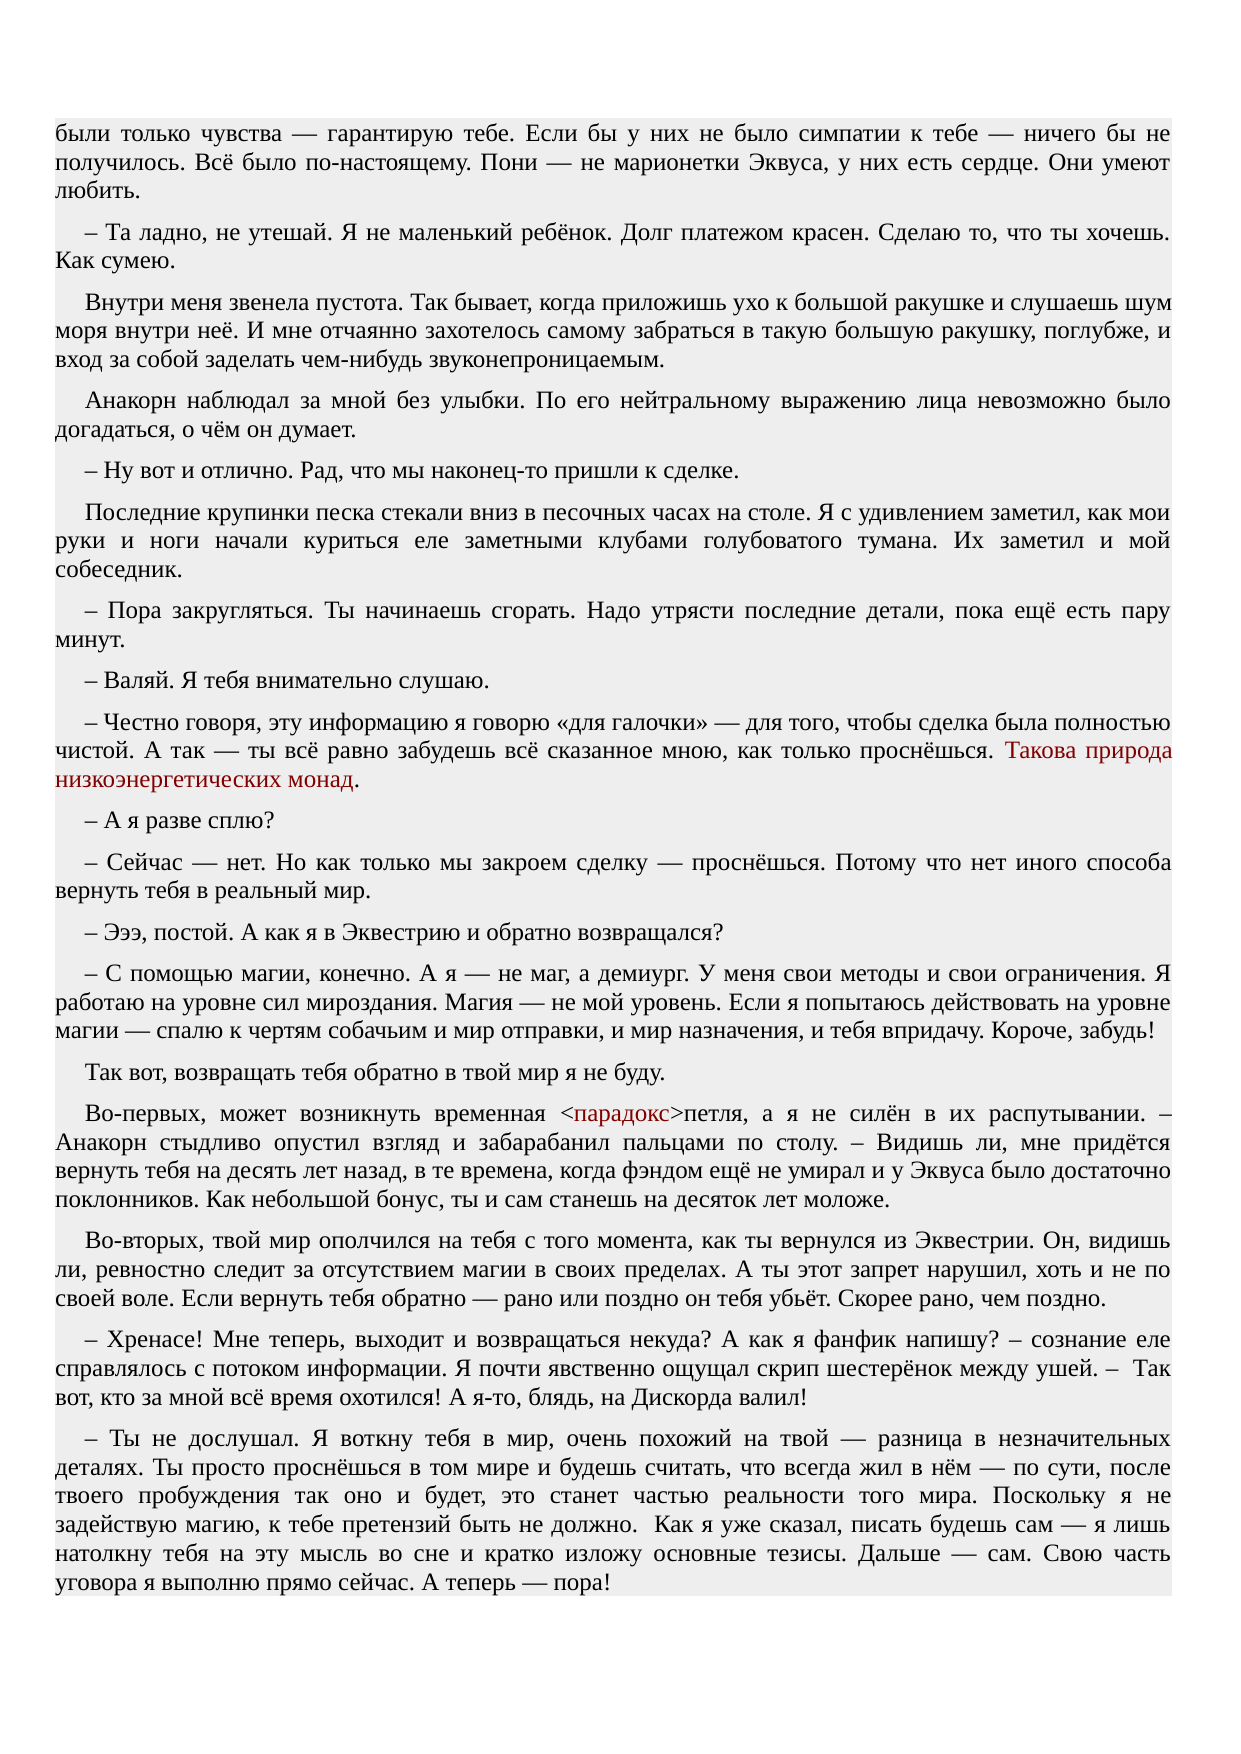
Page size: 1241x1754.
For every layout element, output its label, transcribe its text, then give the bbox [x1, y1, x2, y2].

text были только чувства — гарантирую тебе. Если бы у них не было симпатии к тебе — ничего бы не получилось. Всё было по-настоящему. Пони — не марионетки Эквуса, у них есть сердце. Они умеют любить. [55, 118, 1172, 204]
text – Эээ, постой. А как я в Эквестрию и обратно возвращался? [55, 917, 1172, 946]
text Анакорн наблюдал за мной без улыбки. По его нейтральному выражению лица невозможно было догадаться, о чём он думает. [55, 386, 1172, 443]
text – А я разве сплю? [55, 806, 1172, 834]
text – Хренасе! Мне теперь, выходит и возвращаться некуда? А как я фанфик напишу? – сознание еле справлялось с потоком информации. Я почти явственно ощущал скрип шестерёнок между ушей. – Так вот, кто за мной всё время охотился! А я-то, блядь, на Дискорда валил! [55, 1324, 1172, 1411]
text Во-вторых, твой мир ополчился на тебя с того момента, как ты вернулся из Эквестрии. Он, видишь ли, ревностно следит за отсутствием магии в своих пределах. А ты этот запрет нарушил, хоть и не по своей воле. Если вернуть тебя обратно — рано или поздно он тебя убьёт. Скорее рано, чем поздно. [55, 1226, 1172, 1312]
text – Валяй. Я тебя внимательно слушаю. [55, 666, 1172, 694]
text Во-первых, может возникнуть временная <парадокс>петля, а я не силён в их распутывании. – Анакорн стыдливо опустил взгляд и забарабанил пальцами по столу. – Видишь ли, мне придётся вернуть тебя на десять лет назад, в те времена, когда фэндом ещё не умирал и у Эквуса было достаточно поклонников. Как небольшой бонус, ты и сам станешь на десяток лет моложе. [55, 1098, 1172, 1213]
text – Ты не дослушал. Я воткну тебя в мир, очень похожий на твой — разница в незначительных деталях. Ты просто проснёшься в том мире и будешь считать, что всегда жил в нём — по сути, после твоего пробуждения так оно и будет, это станет частью реальности того мира. Поскольку я не задействую магию, к тебе претензий быть не должно. Как я уже сказал, писать будешь сам — я лишь натолкну тебя на эту мысль во сне и кратко изложу основные тезисы. Дальше — сам. Свою часть уговора я выполню прямо сейчас. А теперь — пора! [55, 1423, 1172, 1596]
text – Сейчас — нет. Но как только мы закроем сделку — проснёшься. Потому что нет иного способа вернуть тебя в реальный мир. [55, 847, 1172, 904]
text – Та ладно, не утешай. Я не маленький ребёнок. Долг платежом красен. Сделаю то, что ты хочешь. Как сумею. [55, 217, 1172, 274]
text – Пора закругляться. Ты начинаешь сгорать. Надо утрясти последние детали, пока ещё есть пару минут. [55, 596, 1172, 653]
text – С помощью магии, конечно. А я — не маг, а демиург. У меня свои методы и свои ограничения. Я работаю на уровне сил мироздания. Магия — не мой уровень. Если я попытаюсь действовать на уровне магии — спалю к чертям собачьим и мир отправки, и мир назначения, и тебя впридачу. Короче, забудь! [55, 958, 1172, 1044]
text – Честно говоря, эту информацию я говорю «для галочки» — для того, чтобы сделка была полностью чистой. А так — ты всё равно забудешь всё сказанное мною, как только проснёшься. Такова природа низкоэнергетических монад. [55, 707, 1172, 793]
text Внутри меня звенела пустота. Так бывает, когда приложишь ухо к большой ракушке и слушаешь шум моря внутри неё. И мне отчаянно захотелось самому забраться в такую большую ракушку, поглубже, и вход за собой заделать чем-нибудь звуконепроницаемым. [55, 287, 1172, 373]
text Так вот, возвращать тебя обратно в твой мир я не буду. [55, 1057, 1172, 1086]
text Последние крупинки песка стекали вниз в песочных часах на столе. Я с удивлением заметил, как мои руки и ноги начали куриться еле заметными клубами голубоватого тумана. Их заметил и мой собеседник. [55, 497, 1172, 583]
text – Ну вот и отлично. Рад, что мы наконец-то пришли к сделке. [55, 456, 1172, 484]
